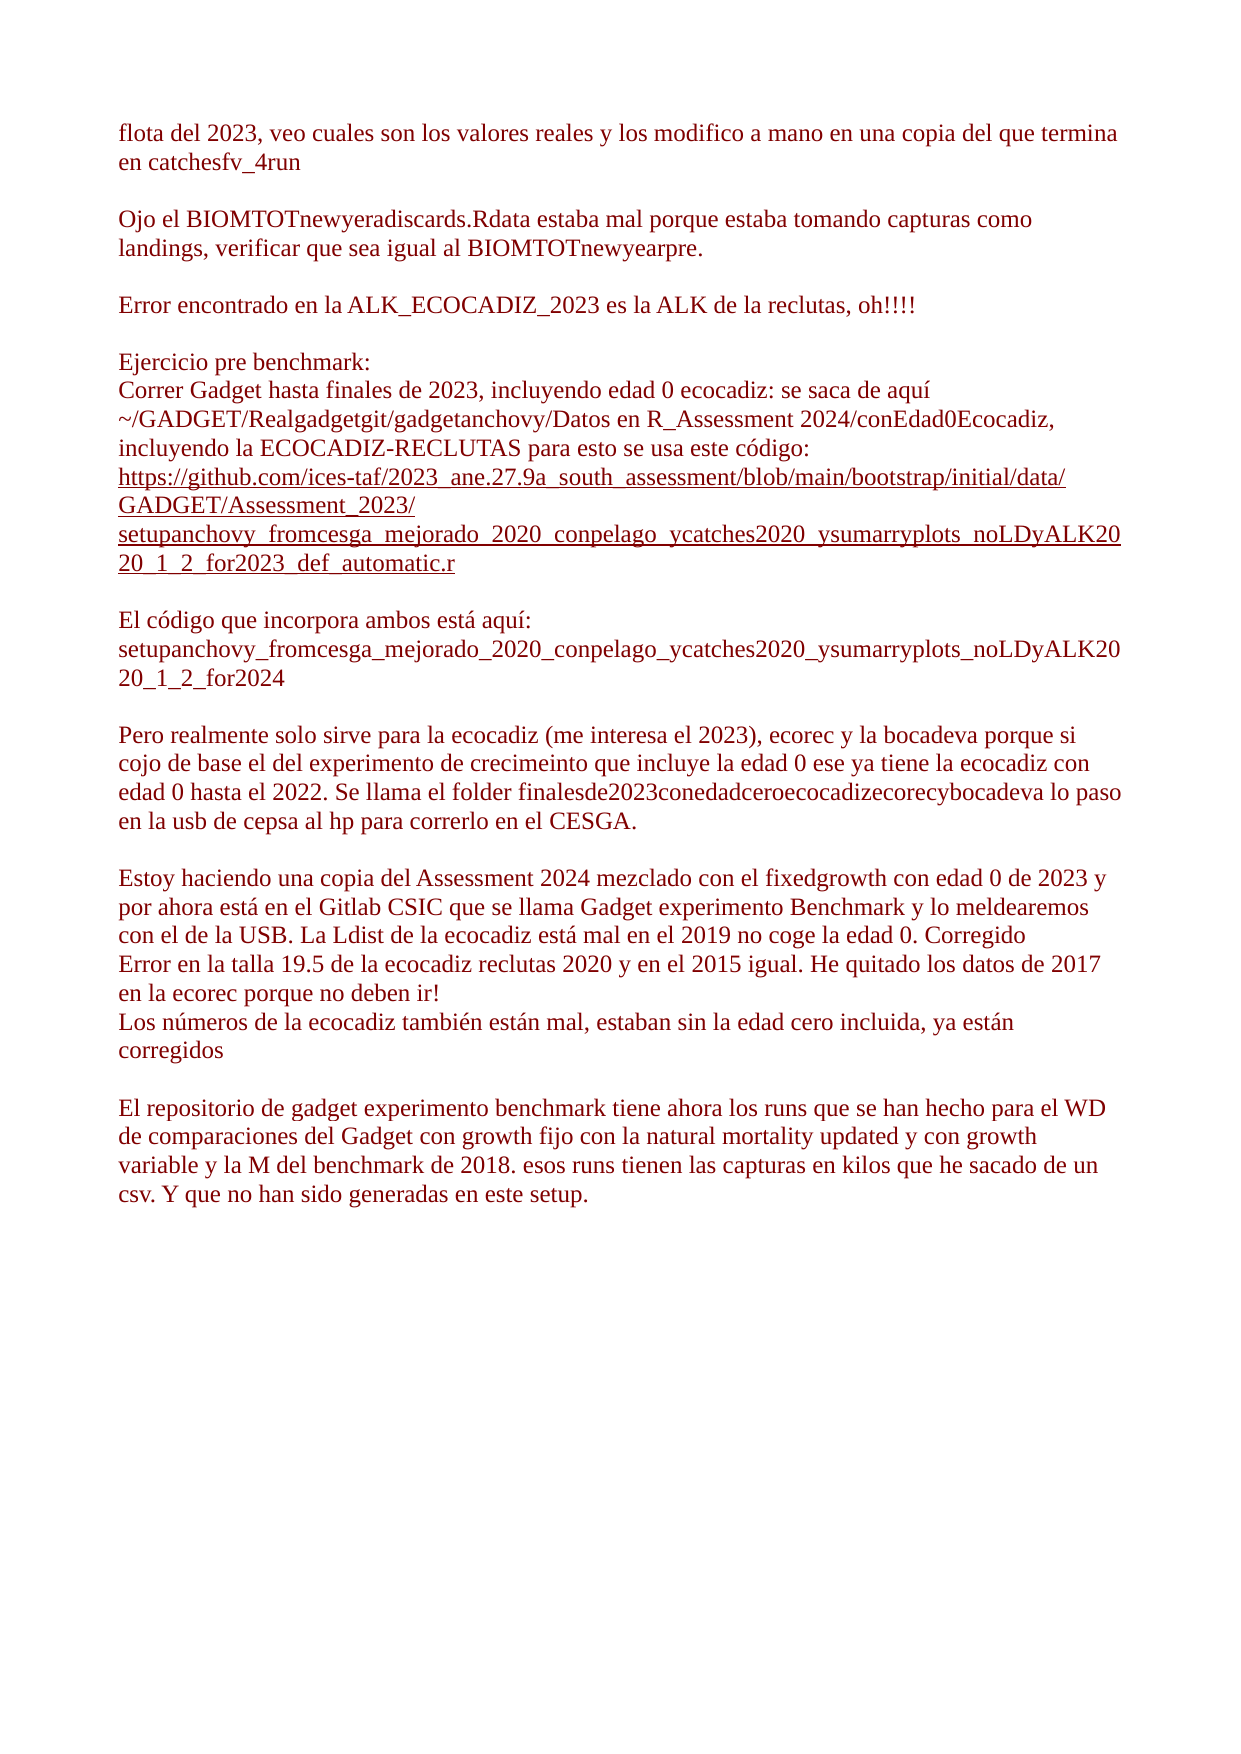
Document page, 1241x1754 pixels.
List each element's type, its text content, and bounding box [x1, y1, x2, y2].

text Correr Gadget hasta finales de 2023, incluyendo edad 0 ecocadiz: se saca de aquí ~/GADGET/Realgadgetgit/gadgetanchovy/Datos en R_Assessment 2024/conEdad0Ecocadiz, incluyendo la ECOCADIZ-RECLUTAS para esto se usa este código: https://github.com/ices-taf/2023_ane.27.9a_south_assessment/blob/main/bootstrap/initial/data/GADGET/Assessment_2023/setupanchovy_fromcesga_mejorado_2020_conpelago_ycatches2020_ysumarryplots_noLDyALK2020_1_2_for2023_def_automatic.r [118, 376, 1122, 577]
text Error encontrado en la ALK_ECOCADIZ_2023 es la ALK de la reclutas, oh!!!! [118, 290, 1122, 318]
text Estoy haciendo una copia del Assessment 2024 mezclado con el fixedgrowth con edad 0 de 2023 y por ahora está en el Gitlab CSIC que se llama Gadget experimento Benchmark y lo meldearemos con el de la USB. La Ldist de la ecocadiz está mal en el 2019 no coge la edad 0. Corregido [118, 863, 1122, 949]
text Los números de la ecocadiz también están mal, estaban sin la edad cero incluida, ya están corregidos [118, 1007, 1122, 1064]
text El código que incorpora ambos está aquí: setupanchovy_fromcesga_mejorado_2020_conpelago_ycatches2020_ysumarryplots_noLDyALK2020_1_2_for2024 [118, 605, 1122, 691]
text Ejercicio pre benchmark: [118, 347, 1122, 376]
text El repositorio de gadget experimento benchmark tiene ahora los runs que se han hecho para el WD de comparaciones del Gadget con growth fijo con la natural mortality updated y con growth variable y la M del benchmark de 2018. esos runs tienen las capturas en kilos que he sacado de un csv. Y que no han sido generadas en este setup. [118, 1093, 1122, 1208]
text flota del 2023, veo cuales son los valores reales y los modifico a mano en una copia del que termina en catchesfv_4run [118, 118, 1122, 176]
text Error en la talla 19.5 de la ecocadiz reclutas 2020 y en el 2015 igual. He quitado los datos de 2017 en la ecorec porque no deben ir! [118, 949, 1122, 1007]
text Pero realmente solo sirve para la ecocadiz (me interesa el 2023), ecorec y la bocadeva porque si cojo de base el del experimento de crecimeinto que incluye la edad 0 ese ya tiene la ecocadiz con edad 0 hasta el 2022. Se llama el folder finalesde2023conedadceroecocadizecorecybocadeva lo paso en la usb de cepsa al hp para correrlo en el CESGA. [118, 720, 1122, 835]
text Ojo el BIOMTOTnewyeradiscards.Rdata estaba mal porque estaba tomando capturas como landings, verificar que sea igual al BIOMTOTnewyearpre. [118, 204, 1122, 261]
